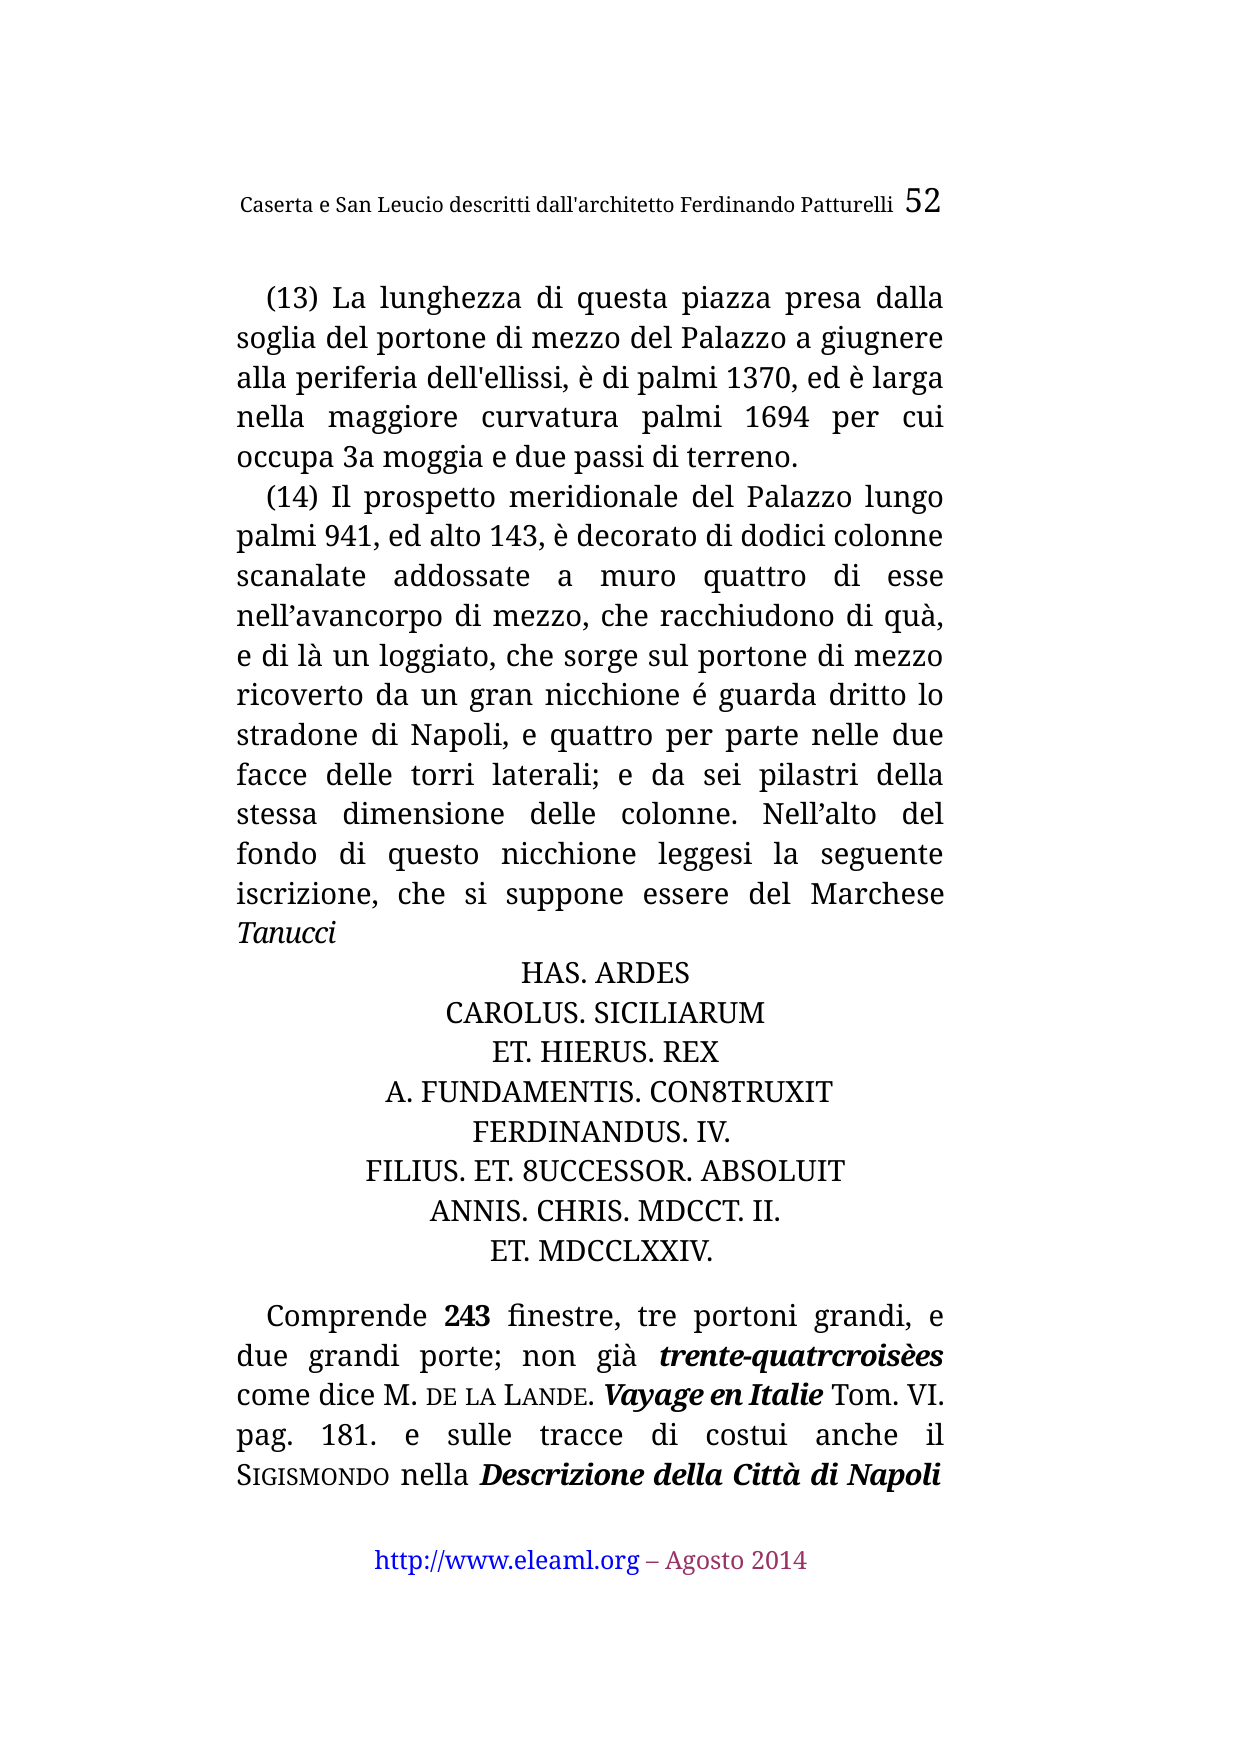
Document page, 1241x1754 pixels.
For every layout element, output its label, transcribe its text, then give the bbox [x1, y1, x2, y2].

text HAS. ARDES [236, 952, 945, 992]
text ANNIS. CHRIS. MDCCT. II. [236, 1190, 945, 1230]
text (14) Il prospetto meridionale del Palazzo lungo palmi 941, ed alto 143, è decorato di dodici colonne scanalate addossate a muro quattro di esse nell’avancorpo di mezzo, che racchiudono di quà, e di là un loggiato, che sorge sul portone di mezzo ricoverto da un gran nicchione é guarda dritto lo stradone di Napoli, e quattro per parte nelle due facce delle torri laterali; e da sei pilastri della stessa dimensione delle colonne. Nell’alto del fondo di questo nicchione leggesi la seguente iscrizione, che si suppone essere del Marchese Tanucci [236, 476, 945, 952]
text FERDINANDUS. IV. [236, 1111, 945, 1151]
text (13) La lunghezza di questa piazza presa dalla soglia del portone di mezzo del Palazzo a giugnere alla periferia dell'ellissi, è di palmi 1370, ed è larga nella maggiore curvatura palmi 1694 per cui occupa 3a moggia e due passi di terreno. [236, 278, 945, 476]
text A. FUNDAMENTIS. CON8TRUXIT [236, 1071, 945, 1111]
text ET. MDCCLXXIV. [236, 1230, 945, 1270]
text CAROLUS. SICILIARUM [236, 992, 945, 1032]
text FILIUS. ET. 8UCCESSOR. ABSOLUIT [236, 1151, 945, 1190]
text Comprende 243 finestre, tre portoni grandi, e due grandi porte; non già trente-quatrcroisèes come dice M. de la Lande. Vayage en Italie Tom. VI. pag. 181. e sulle tracce di costui anche il Sigismondo nella Descrizione della Città di Napoli [236, 1295, 945, 1494]
text ET. HIERUS. REX [236, 1032, 945, 1071]
